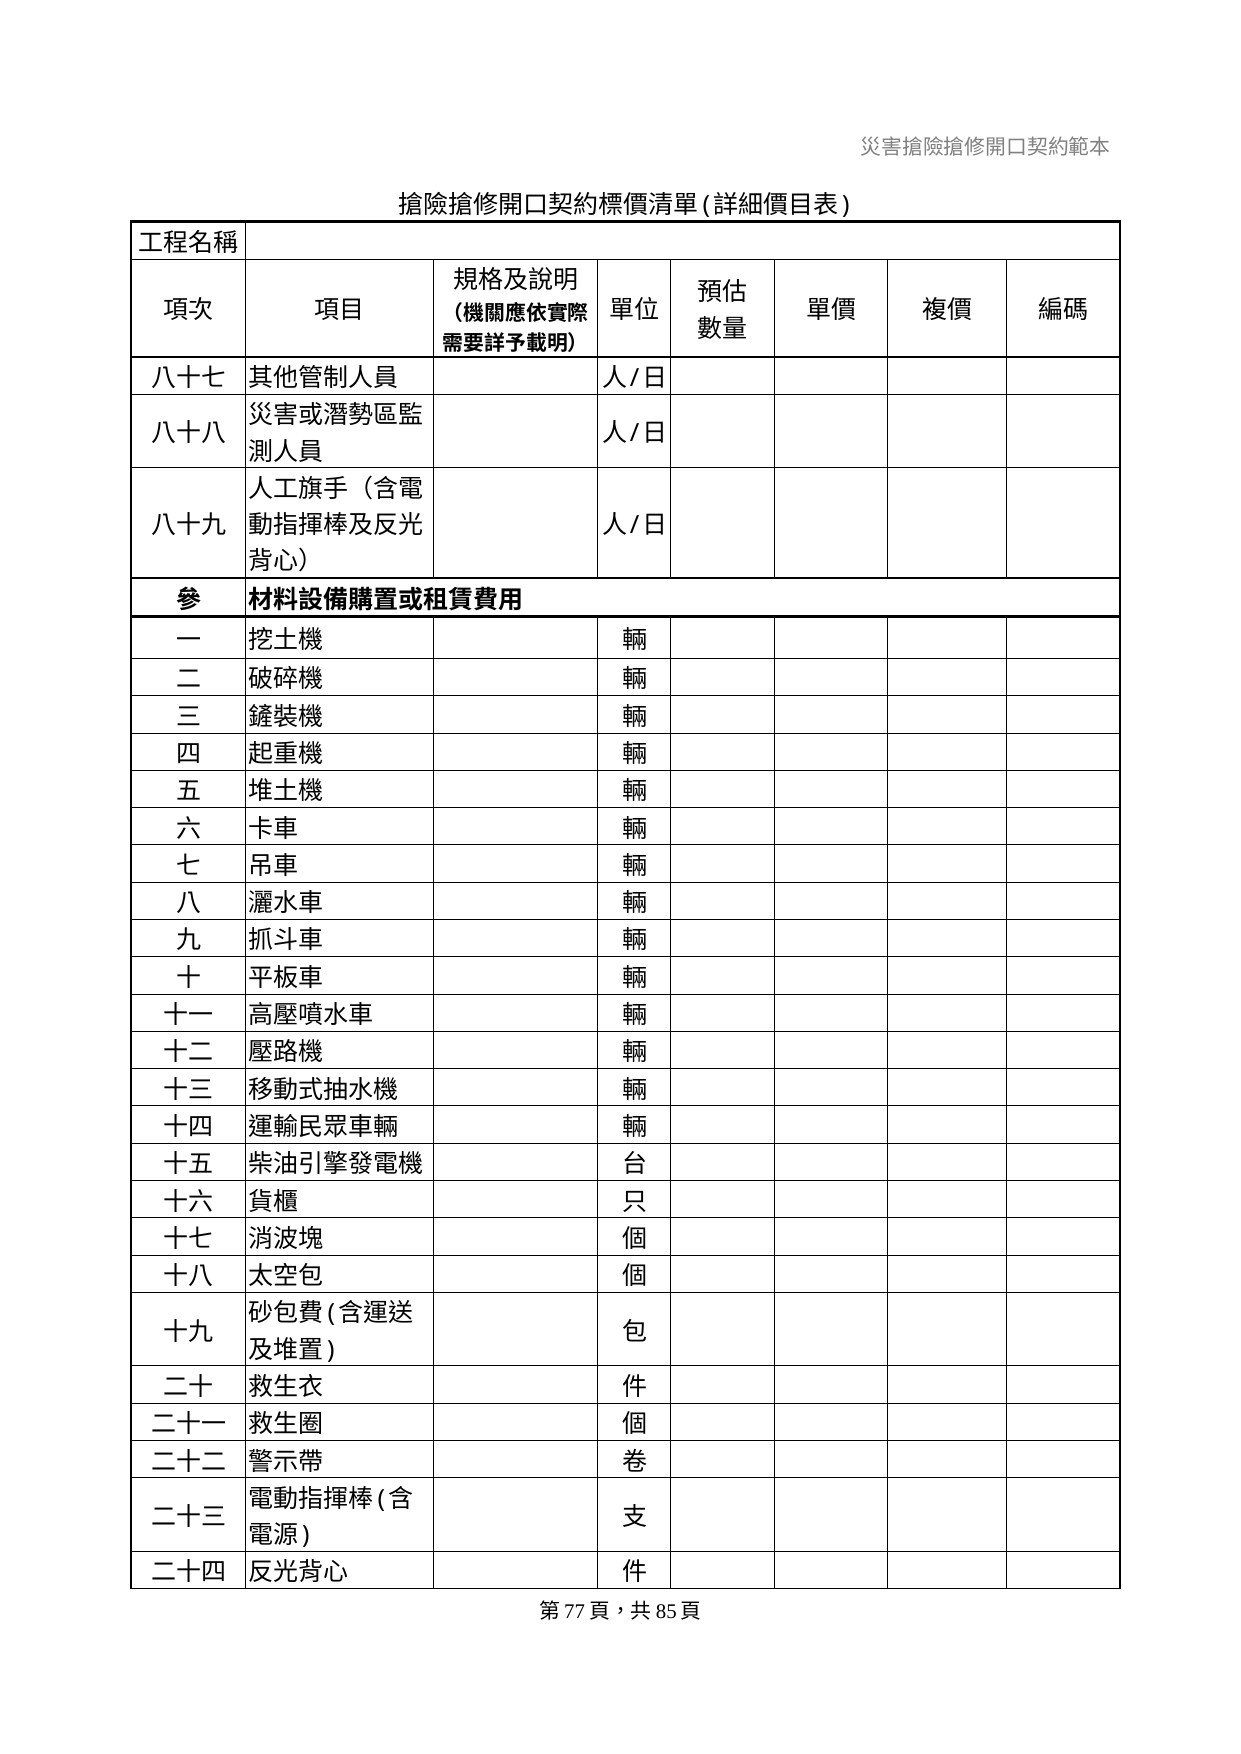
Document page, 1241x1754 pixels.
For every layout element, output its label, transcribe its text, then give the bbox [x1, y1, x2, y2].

table_cell [434, 808, 597, 844]
table_cell [775, 1552, 887, 1588]
table_cell [671, 957, 774, 993]
table_cell [888, 771, 1006, 807]
table_cell 輛 [598, 957, 670, 993]
table_cell [888, 883, 1006, 919]
table_cell 七 [132, 845, 245, 882]
table_cell 挖土機 [246, 618, 433, 658]
table_cell [888, 1552, 1006, 1588]
table_cell [775, 1256, 887, 1292]
table_cell 參 [132, 579, 245, 615]
table_cell [434, 1144, 597, 1180]
table_cell 輛 [598, 845, 670, 882]
table_cell [1007, 995, 1119, 1031]
table_cell [775, 1404, 887, 1440]
table_cell 卡車 [246, 808, 433, 844]
table_cell 編碼 [1007, 260, 1119, 356]
table_cell 砂包費(含運送及堆置) [246, 1293, 433, 1365]
table_cell 十二 [132, 1032, 245, 1068]
table_cell 輛 [598, 1032, 670, 1068]
table_cell 太空包 [246, 1256, 433, 1292]
table_cell 輛 [598, 771, 670, 807]
table_cell [888, 1218, 1006, 1254]
table_cell [1007, 920, 1119, 956]
table_cell 材料設備購置或租賃費用 [246, 579, 1119, 615]
table_cell [434, 395, 597, 467]
table_cell [434, 957, 597, 993]
table_cell 十 [132, 957, 245, 993]
table_cell 單位 [598, 260, 670, 356]
table_cell [1007, 395, 1119, 467]
table_cell [434, 1218, 597, 1254]
table_cell [1007, 1069, 1119, 1105]
table_cell [434, 1552, 597, 1588]
table_cell [1007, 1256, 1119, 1292]
table_cell [671, 771, 774, 807]
table_cell 輛 [598, 696, 670, 732]
table_cell 貨櫃 [246, 1181, 433, 1217]
table_cell [775, 883, 887, 919]
table_cell 支 [598, 1478, 670, 1551]
table_cell [671, 468, 774, 577]
table_cell [775, 734, 887, 770]
table_cell 災害或潛勢區監測人員 [246, 395, 433, 467]
table_cell [775, 1478, 887, 1551]
table_cell [888, 1256, 1006, 1292]
table_cell [775, 468, 887, 577]
table_cell [888, 618, 1006, 658]
table_cell 只 [598, 1181, 670, 1217]
table_cell [775, 1366, 887, 1403]
table_cell [434, 883, 597, 919]
table_cell 輛 [598, 734, 670, 770]
table_cell 灑水車 [246, 883, 433, 919]
table_cell [775, 395, 887, 467]
table_cell 柴油引擎發電機 [246, 1144, 433, 1180]
table_cell [775, 1293, 887, 1365]
table_cell [888, 734, 1006, 770]
table_cell [775, 1144, 887, 1180]
table_cell 八十七 [132, 358, 245, 394]
table_cell [888, 1478, 1006, 1551]
table_cell 電動指揮棒(含電源) [246, 1478, 433, 1551]
table_cell [1007, 808, 1119, 844]
table_cell [1007, 957, 1119, 993]
table_cell [1007, 1218, 1119, 1254]
table_cell [775, 1069, 887, 1105]
table_cell [671, 618, 774, 658]
table_cell [434, 1441, 597, 1477]
table_cell 起重機 [246, 734, 433, 770]
table_cell 三 [132, 696, 245, 732]
table_cell [888, 468, 1006, 577]
table_cell [775, 358, 887, 394]
table_cell 破碎機 [246, 659, 433, 695]
table_cell [775, 659, 887, 695]
table_cell 二 [132, 659, 245, 695]
table_cell 二十三 [132, 1478, 245, 1551]
table_cell [671, 696, 774, 732]
table_cell [434, 696, 597, 732]
table_cell 項目 [246, 260, 433, 356]
table_cell [434, 358, 597, 394]
table_cell [671, 659, 774, 695]
table_cell 十六 [132, 1181, 245, 1217]
table_cell [671, 883, 774, 919]
table_cell 輛 [598, 1069, 670, 1105]
table_cell [1007, 618, 1119, 658]
table_cell [434, 1256, 597, 1292]
table_cell [888, 1106, 1006, 1143]
table_cell 人工旗手（含電動指揮棒及反光背心） [246, 468, 433, 577]
table_cell 件 [598, 1366, 670, 1403]
table_cell [888, 1144, 1006, 1180]
table_cell [434, 1032, 597, 1068]
table_cell [671, 1366, 774, 1403]
table_cell 一 [132, 618, 245, 658]
table_cell 輛 [598, 808, 670, 844]
table_cell [1007, 468, 1119, 577]
table_cell 消波塊 [246, 1218, 433, 1254]
table_cell 人/日 [598, 468, 670, 577]
table_cell [671, 1218, 774, 1254]
table_cell [1007, 845, 1119, 882]
table_cell [888, 1181, 1006, 1217]
table_cell 高壓噴水車 [246, 995, 433, 1031]
table_cell 平板車 [246, 957, 433, 993]
table_cell 鏟裝機 [246, 696, 433, 732]
table_cell [775, 1181, 887, 1217]
table_cell 預估數量 [671, 260, 774, 356]
table_cell [888, 995, 1006, 1031]
table_cell [888, 1404, 1006, 1440]
table_cell [671, 358, 774, 394]
table_cell 抓斗車 [246, 920, 433, 956]
table_cell [1007, 771, 1119, 807]
table_cell [434, 920, 597, 956]
table_cell [434, 734, 597, 770]
table_cell [1007, 696, 1119, 732]
table_cell 輛 [598, 920, 670, 956]
table_cell 複價 [888, 260, 1006, 356]
table_cell 輛 [598, 995, 670, 1031]
table_cell [434, 659, 597, 695]
table_cell 堆土機 [246, 771, 433, 807]
table_cell [1007, 1144, 1119, 1180]
table_cell [888, 1366, 1006, 1403]
table_cell [775, 618, 887, 658]
table_cell 件 [598, 1552, 670, 1588]
table_cell 輛 [598, 659, 670, 695]
table_cell 反光背心 [246, 1552, 433, 1588]
table_cell [434, 468, 597, 577]
table_cell 救生衣 [246, 1366, 433, 1403]
table_cell [671, 1069, 774, 1105]
table_cell [671, 734, 774, 770]
table_cell [775, 1106, 887, 1143]
table_cell [1007, 1181, 1119, 1217]
table_cell 八十九 [132, 468, 245, 577]
table_cell 九 [132, 920, 245, 956]
table_cell 六 [132, 808, 245, 844]
table_cell 規格及說明 （機關應依實際需要詳予載明） [434, 260, 597, 356]
table_cell 四 [132, 734, 245, 770]
table_cell [888, 957, 1006, 993]
table_cell [671, 1144, 774, 1180]
table_cell 運輸民眾車輛 [246, 1106, 433, 1143]
table_cell 十一 [132, 995, 245, 1031]
table_cell 輛 [598, 1106, 670, 1143]
table_cell [1007, 1404, 1119, 1440]
table_cell 台 [598, 1144, 670, 1180]
table_cell [671, 1032, 774, 1068]
table_cell 警示帶 [246, 1441, 433, 1477]
table_cell [671, 1404, 774, 1440]
table_cell 輛 [598, 883, 670, 919]
table_cell [775, 920, 887, 956]
table_cell [775, 771, 887, 807]
table_cell [888, 696, 1006, 732]
table_cell 人/日 [598, 395, 670, 467]
table_cell [888, 920, 1006, 956]
table_cell [888, 1441, 1006, 1477]
table_cell [1007, 1366, 1119, 1403]
table_cell 五 [132, 771, 245, 807]
table_cell 八十八 [132, 395, 245, 467]
table_cell [888, 1293, 1006, 1365]
table_cell 移動式抽水機 [246, 1069, 433, 1105]
table_cell [434, 1478, 597, 1551]
table_cell [434, 1181, 597, 1217]
table_cell 包 [598, 1293, 670, 1365]
table_cell 二十一 [132, 1404, 245, 1440]
table_cell [671, 1256, 774, 1292]
table_cell [888, 1032, 1006, 1068]
table_cell [1007, 1441, 1119, 1477]
table_cell 人/日 [598, 358, 670, 394]
table_cell [434, 1069, 597, 1105]
table_cell 十四 [132, 1106, 245, 1143]
table_cell [434, 845, 597, 882]
table_cell [671, 920, 774, 956]
table_cell [1007, 1106, 1119, 1143]
table_cell [888, 1069, 1006, 1105]
table_cell [775, 845, 887, 882]
table_cell [775, 1218, 887, 1254]
table_cell 其他管制人員 [246, 358, 433, 394]
table_cell 單價 [775, 260, 887, 356]
table_cell 工程名稱 [132, 223, 245, 259]
table_cell [434, 1293, 597, 1365]
table_cell [434, 1366, 597, 1403]
table_cell [775, 808, 887, 844]
table_cell [434, 1106, 597, 1143]
table_cell 救生圈 [246, 1404, 433, 1440]
table_cell [1007, 659, 1119, 695]
table_cell [671, 1552, 774, 1588]
table_cell [671, 1106, 774, 1143]
table_cell 個 [598, 1404, 670, 1440]
table_cell 輛 [598, 618, 670, 658]
table_cell [888, 395, 1006, 467]
table_cell [775, 696, 887, 732]
table_cell 壓路機 [246, 1032, 433, 1068]
table_cell [434, 771, 597, 807]
table_cell [671, 1181, 774, 1217]
table_cell [671, 1293, 774, 1365]
table_cell [775, 1441, 887, 1477]
table_cell 十三 [132, 1069, 245, 1105]
table_cell [1007, 1293, 1119, 1365]
table_cell [671, 1441, 774, 1477]
table_header 搶險搶修開口契約標價清單(詳細價目表) [131, 184, 1120, 220]
table_cell 二十 [132, 1366, 245, 1403]
table_cell [775, 1032, 887, 1068]
table_cell [1007, 1478, 1119, 1551]
table_cell [434, 1404, 597, 1440]
table_cell [434, 995, 597, 1031]
table_cell 十八 [132, 1256, 245, 1292]
table_cell [775, 957, 887, 993]
table_cell [1007, 883, 1119, 919]
table_cell 二十二 [132, 1441, 245, 1477]
table_cell [888, 808, 1006, 844]
table_cell 個 [598, 1218, 670, 1254]
table_cell [1007, 734, 1119, 770]
table_cell [775, 995, 887, 1031]
table_cell 十七 [132, 1218, 245, 1254]
table_cell 八 [132, 883, 245, 919]
table_cell [434, 618, 597, 658]
table_cell 十五 [132, 1144, 245, 1180]
table_cell [1007, 1032, 1119, 1068]
table_cell 個 [598, 1256, 670, 1292]
table_cell [888, 358, 1006, 394]
table_cell [1007, 1552, 1119, 1588]
table_cell 卷 [598, 1441, 670, 1477]
table_cell [671, 845, 774, 882]
table_cell 吊車 [246, 845, 433, 882]
table_cell [671, 808, 774, 844]
table_cell [1007, 358, 1119, 394]
table_cell [246, 223, 1119, 259]
table_cell [671, 1478, 774, 1551]
table_cell [671, 995, 774, 1031]
table_cell 項次 [132, 260, 245, 356]
table_cell [888, 659, 1006, 695]
table_cell [671, 395, 774, 467]
table_cell [888, 845, 1006, 882]
table_cell 十九 [132, 1293, 245, 1365]
table_cell 二十四 [132, 1552, 245, 1588]
